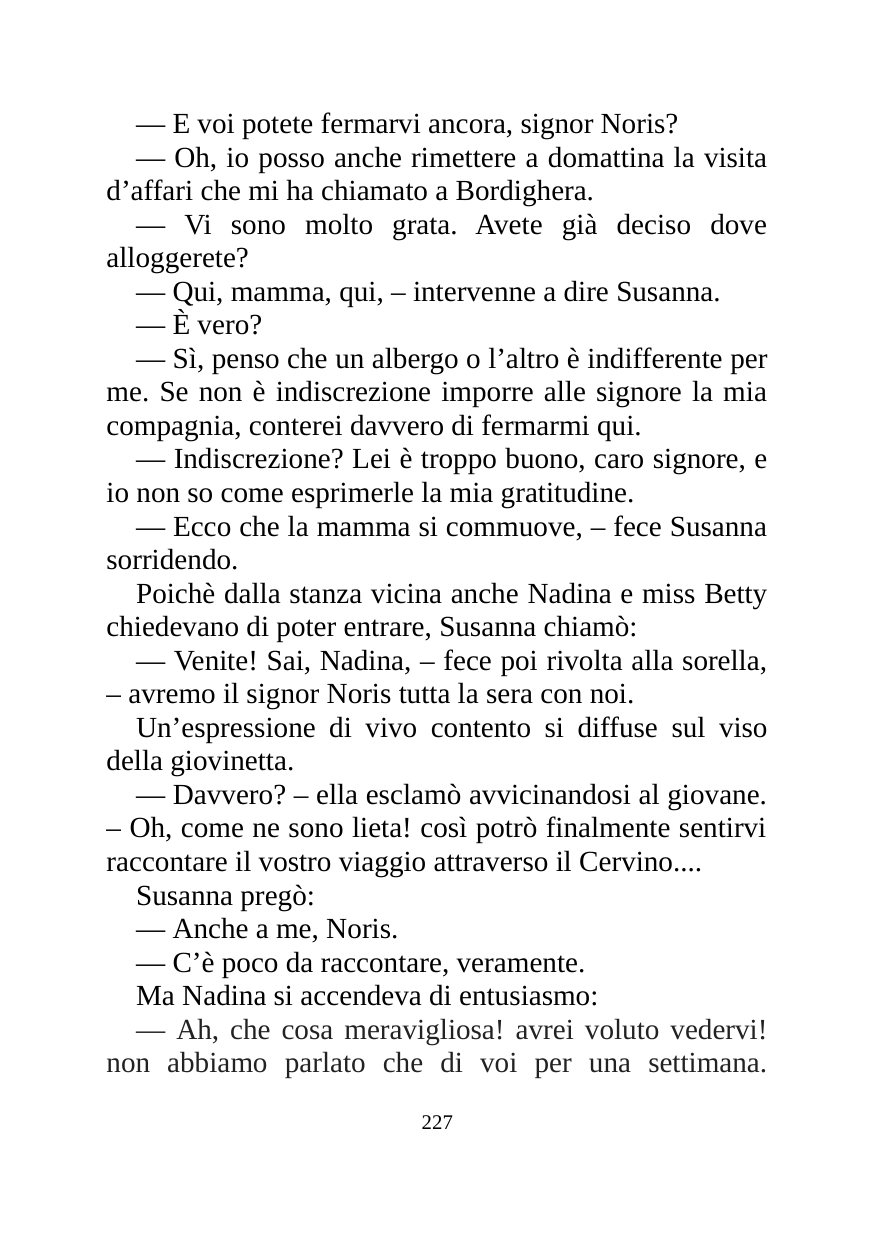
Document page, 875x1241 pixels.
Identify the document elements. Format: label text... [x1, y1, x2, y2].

text — Venite! Sai, Nadina, – fece poi rivolta alla sorella, – avremo il signor Noris tutta la sera con noi. [106, 643, 768, 710]
text Ma Nadina si accendeva di entusiasmo: [106, 978, 768, 1012]
text — Qui, mamma, qui, – intervenne a dire Susanna. [106, 274, 768, 307]
text — Ah, che cosa meravigliosa! avrei voluto vedervi! non abbiamo parlato che di voi per una settimana. [106, 1012, 768, 1079]
text — Ecco che la mamma si commuove, – fece Susanna sorridendo. [106, 509, 768, 576]
text — Oh, io posso anche rimettere a domattina la visita d’affari che mi ha chiamato a Bordighera. [106, 140, 768, 207]
text — Indiscrezione? Lei è troppo buono, caro signore, e io non so come esprimerle la mia gratitudine. [106, 442, 768, 509]
text Poichè dalla stanza vicina anche Nadina e miss Betty chiedevano di poter entrare, Susanna chiamò: [106, 576, 768, 643]
text — Vi sono molto grata. Avete già deciso dove alloggerete? [106, 207, 768, 274]
text — C’è poco da raccontare, veramente. [106, 945, 768, 978]
text Susanna pregò: [106, 878, 768, 911]
text — Anche a me, Noris. [106, 911, 768, 945]
text — Davvero? – ella esclamò avvicinandosi al giovane. – Oh, come ne sono lieta! così potrò finalmente sentirvi raccontare il vostro viaggio attraverso il Cervino.... [106, 777, 768, 878]
text — Sì, penso che un albergo o l’altro è indifferente per me. Se non è indiscrezione imporre alle signore la mia compagnia, conterei davvero di fermarmi qui. [106, 341, 768, 442]
text — È vero? [106, 307, 768, 341]
text Un’espressione di vivo contento si diffuse sul viso della giovinetta. [106, 710, 768, 777]
text — E voi potete fermarvi ancora, signor Noris? [106, 106, 768, 140]
